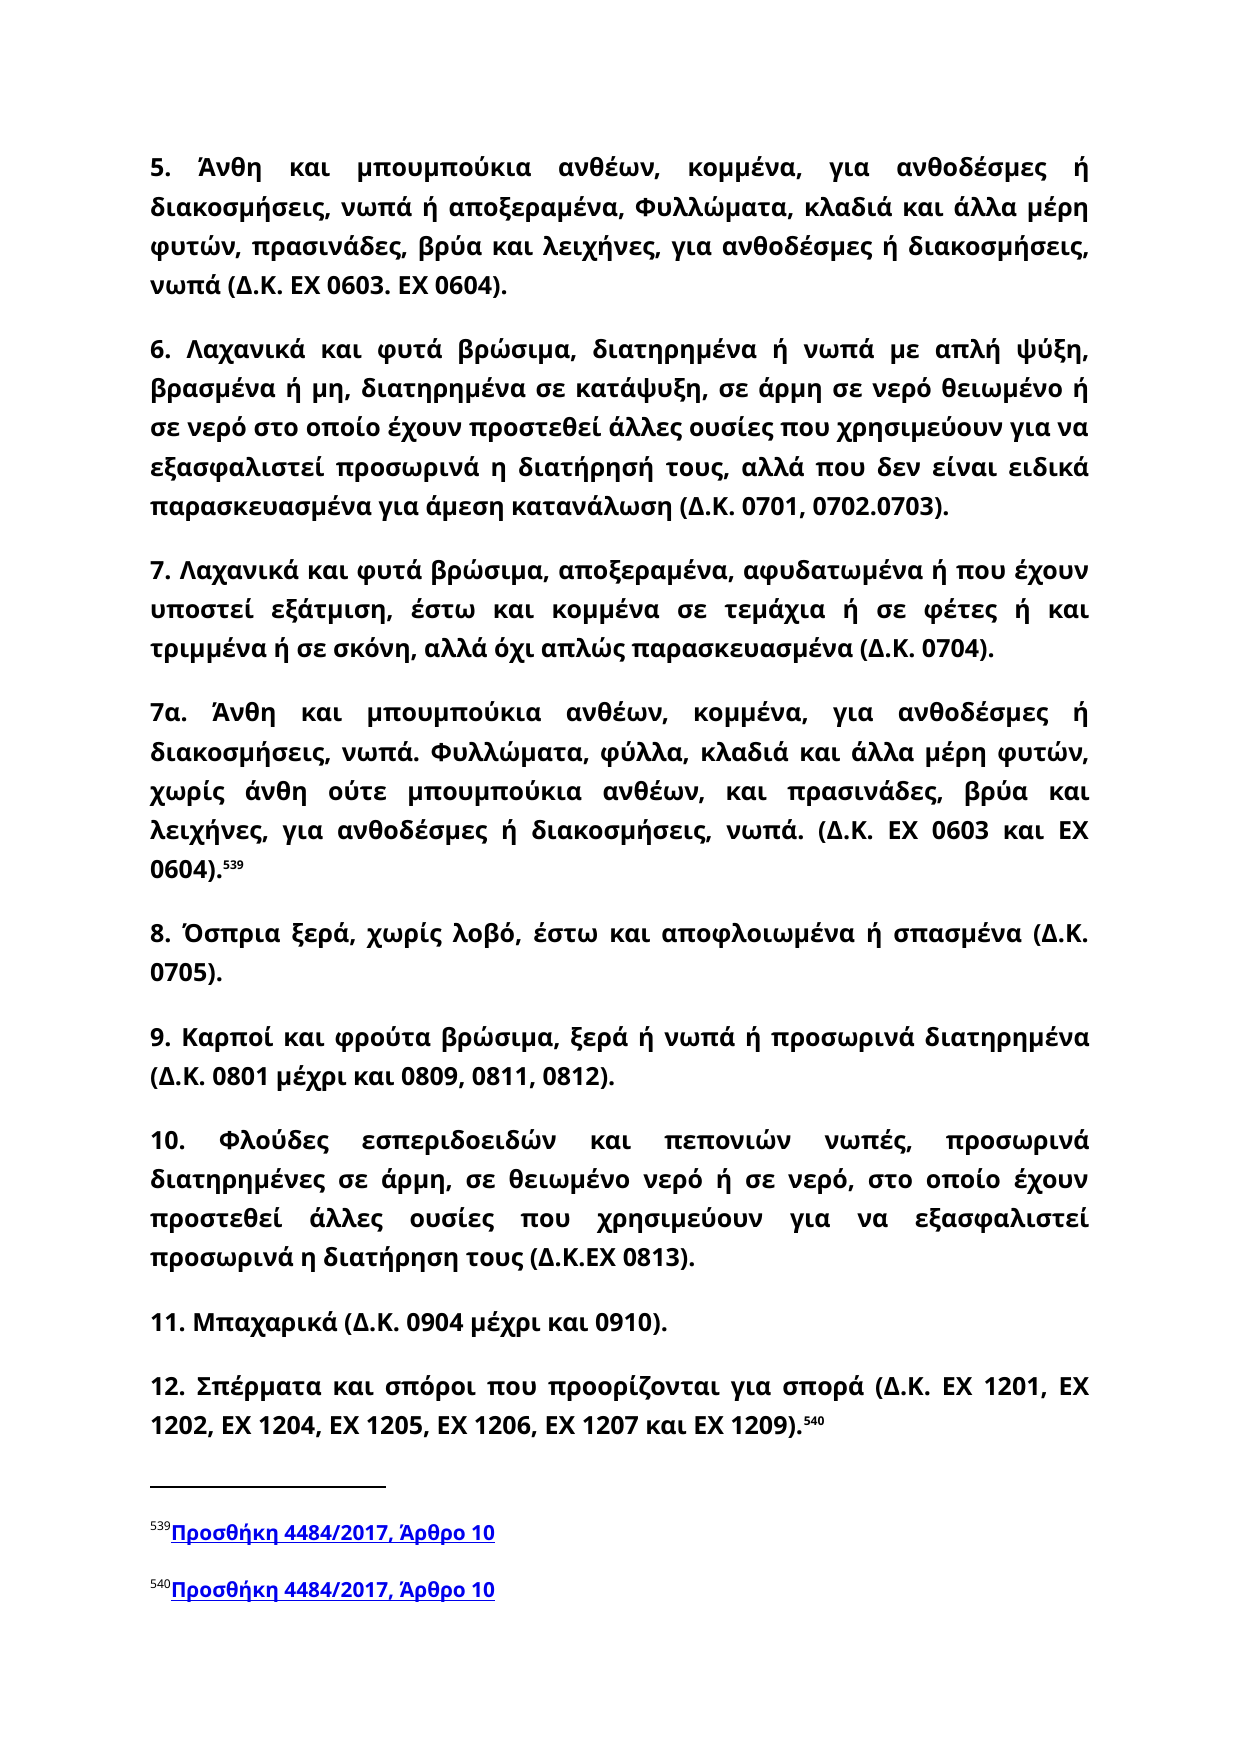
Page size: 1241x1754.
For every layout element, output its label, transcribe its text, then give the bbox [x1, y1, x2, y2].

text 6. Λαχανικά και φυτά βρώσιμα, διατηρημένα ή νωπά με απλή ψύξη, βρασμένα ή μη, διατηρημένα σε κατάψυξη, σε άρμη σε νερό θειωμένο ή σε νερό στο οποίο έχουν προστεθεί άλλες ουσίες που χρησιμεύουν για να εξασφαλιστεί προσωρινά η διατήρησή τους, αλλά που δεν είναι ειδικά παρασκευασμένα για άμεση κατανάλωση (Δ.Κ. 0701, 0702.0703). [150, 332, 1090, 522]
text 10. Φλούδες εσπεριδοειδών και πεπονιών νωπές, προσωρινά διατηρημένες σε άρμη, σε θειωμένο νερό ή σε νερό, στο οποίο έχουν προστεθεί άλλες ουσίες που χρησιμεύουν για να εξασφαλιστεί προσωρινά η διατήρηση τους (Δ.Κ.ΕΧ 0813). [150, 1122, 1090, 1274]
text 11. Μπαχαρικά (Δ.Κ. 0904 μέχρι και 0910). [150, 1304, 1090, 1338]
text 9. Καρποί και φρούτα βρώσιμα, ξερά ή νωπά ή προσωρινά διατηρημένα (Δ.Κ. 0801 μέχρι και 0809, 0811, 0812). [150, 1019, 1090, 1092]
text Προσθήκη 4484/2017, Άρθρο 10 [150, 1576, 1090, 1604]
text 8. Όσπρια ξερά, χωρίς λοβό, έστω και αποφλοιωμένα ή σπασμένα (Δ.Κ. 0705). [150, 916, 1090, 989]
text Προσθήκη 4484/2017, Άρθρο 10 [150, 1518, 1090, 1546]
text 7. Λαχανικά και φυτά βρώσιμα, αποξεραμένα, αφυδατωμένα ή που έχουν υποστεί εξάτμιση, έστω και κομμένα σε τεμάχια ή σε φέτες ή και τριμμένα ή σε σκόνη, αλλά όχι απλώς παρασκευασμένα (Δ.Κ. 0704). [150, 552, 1090, 665]
text 7α. Άνθη και μπουμπούκια ανθέων, κομμένα, για ανθοδέσμες ή διακοσμήσεις, νωπά. Φυλλώματα, φύλλα, κλαδιά και άλλα μέρη φυτών, χωρίς άνθη ούτε μπουμπούκια ανθέων, και πρασινάδες, βρύα και λειχήνες, για ανθοδέσμες ή διακοσμήσεις, νωπά. (Δ.Κ. ΕΧ 0603 και ΕΧ 0604). [150, 695, 1090, 886]
text 12. Σπέρματα και σπόροι που προορίζονται για σπορά (Δ.Κ. ΕΧ 1201, ΕΧ 1202, ΕΧ 1204, ΕΧ 1205, ΕΧ 1206, ΕΧ 1207 και ΕΧ 1209). [150, 1368, 1090, 1442]
text 5. Άνθη και μπουμπούκια ανθέων, κομμένα, για ανθοδέσμες ή διακοσμήσεις, νωπά ή αποξεραμένα, Φυλλώματα, κλαδιά και άλλα μέρη φυτών, πρασινάδες, βρύα και λειχήνες, για ανθοδέσμες ή διακοσμήσεις, νωπά (Δ.Κ. ΕΧ 0603. ΕΧ 0604). [150, 150, 1090, 302]
